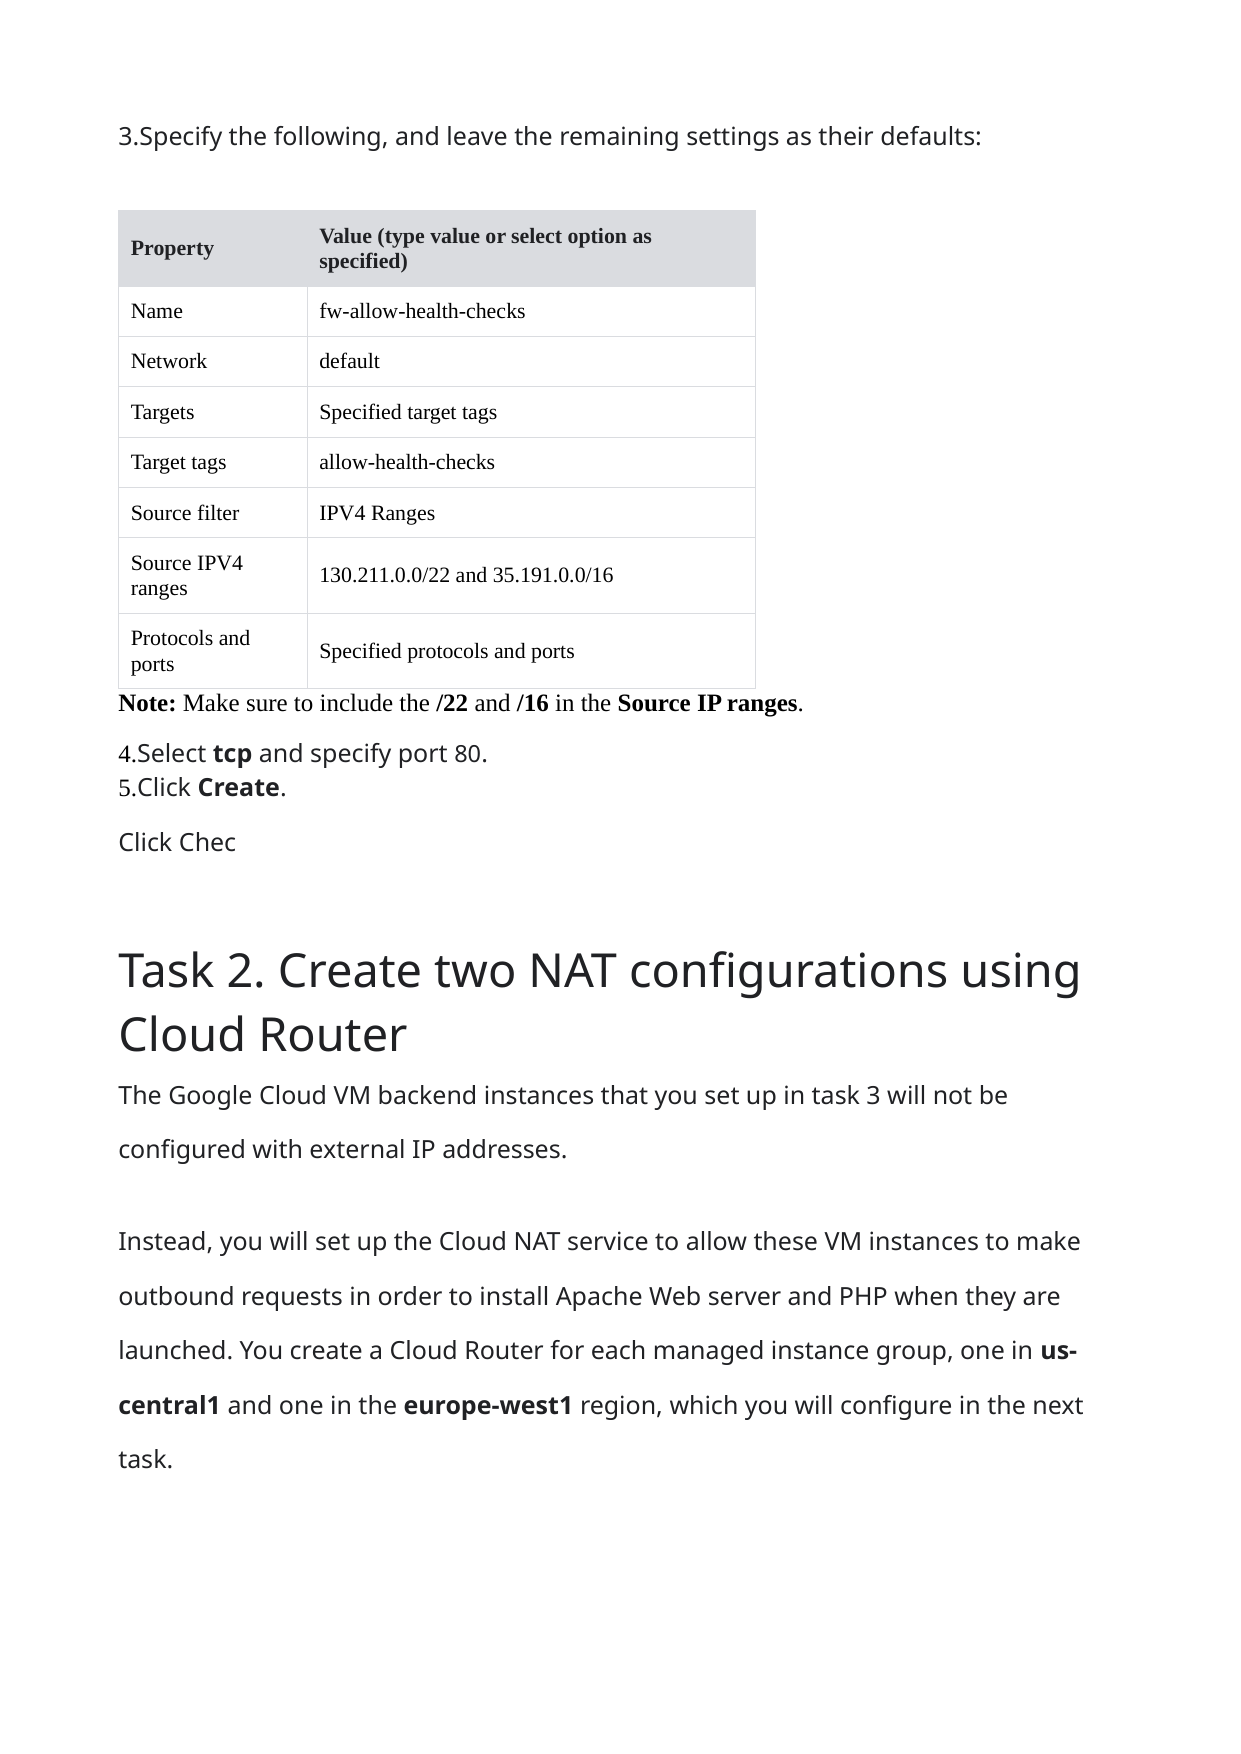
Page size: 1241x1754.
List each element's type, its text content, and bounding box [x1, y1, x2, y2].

subtitle Task 2. Create two NAT configurations using Cloud Router [118, 937, 1122, 1065]
table_cell Targets [119, 387, 307, 437]
table_cell Source IPV4 ranges [119, 538, 307, 613]
table_cell Name [119, 287, 307, 336]
list Click Create. [118, 770, 1122, 804]
text Click Chec [118, 824, 1122, 858]
table_cell Specified target tags [308, 387, 755, 437]
text Note: Make sure to include the /22 and /16 in the Source IP ranges. [118, 688, 1122, 717]
list Specify the following, and leave the remaining settings as their defaults: [118, 118, 1122, 152]
table_cell allow-health-checks [308, 438, 755, 487]
table_cell Protocols and ports [119, 614, 307, 688]
table_cell Target tags [119, 438, 307, 487]
list Select tcp and specify port 80. [118, 736, 1122, 770]
table_cell 130.211.0.0/22 and 35.191.0.0/16 [308, 538, 755, 613]
table_cell default [308, 337, 755, 386]
table_cell Specified protocols and ports [308, 614, 755, 688]
table_header Property [119, 211, 307, 286]
table_header Value (type value or select option as specified) [308, 211, 755, 286]
table_cell Network [119, 337, 307, 386]
table_cell fw-allow-health-checks [308, 287, 755, 336]
table_cell Source filter [119, 488, 307, 537]
text Instead, you will set up the Cloud NAT service to allow these VM instances to make outbound requests in order to install Apache Web server and PHP when they are launched. You create a Cloud Router for each managed instance group, one in us-central1 and one in the europe-west1 region, which you will configure in the next task. [118, 1224, 1122, 1476]
table_cell IPV4 Ranges [308, 488, 755, 537]
text The Google Cloud VM backend instances that you set up in task 3 will not be configured with external IP addresses. [118, 1077, 1122, 1166]
